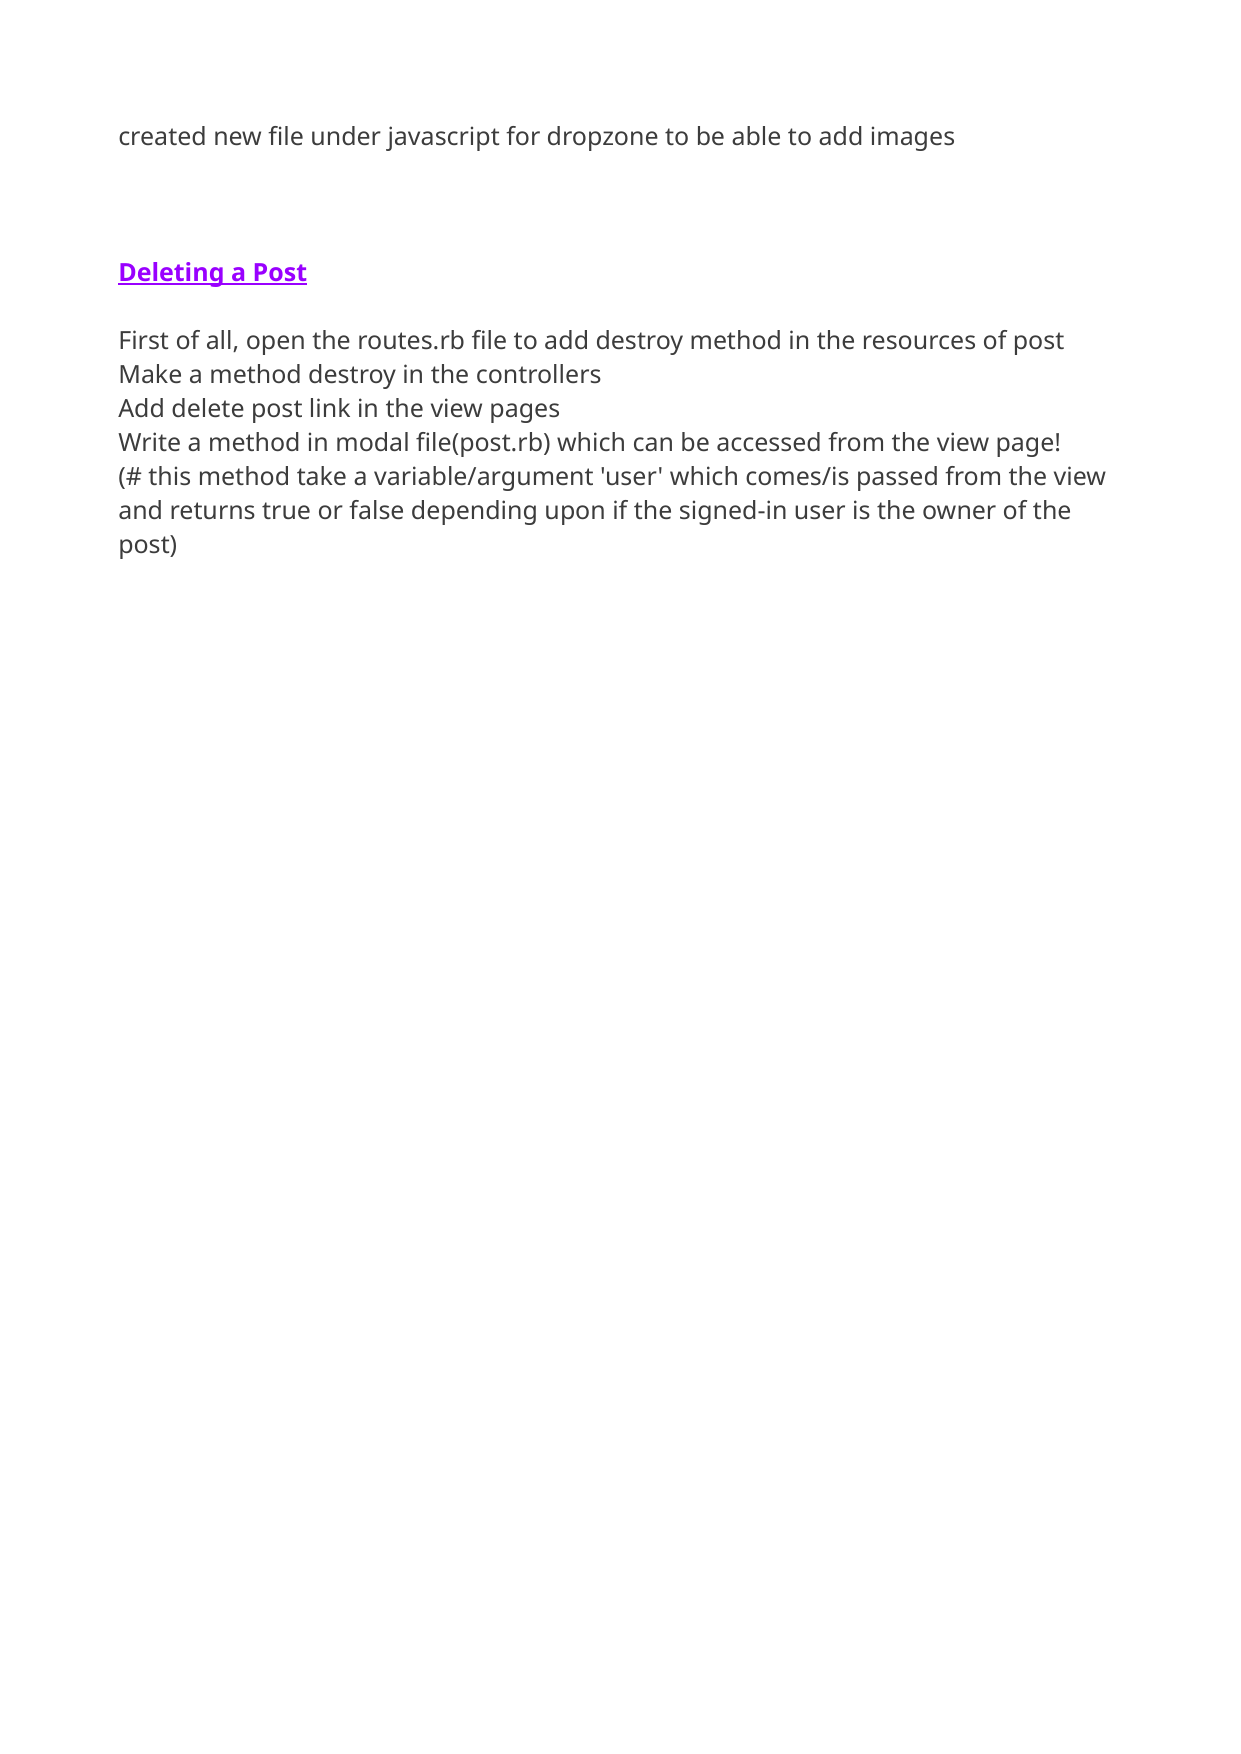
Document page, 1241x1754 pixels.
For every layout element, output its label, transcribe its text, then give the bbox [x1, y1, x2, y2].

text (# this method take a variable/argument 'user' which comes/is passed from the view and returns true or false depending upon if the signed-in user is the owner of the post) [118, 459, 1122, 561]
text First of all, open the routes.rb file to add destroy method in the resources of post [118, 322, 1122, 357]
text Make a method destroy in the controllers [118, 357, 1122, 391]
text Deleting a Post [118, 254, 1122, 288]
text Write a method in modal file(post.rb) which can be accessed from the view page! [118, 425, 1122, 459]
text Add delete post link in the view pages [118, 391, 1122, 425]
text created new file under javascript for dropzone to be able to add images [118, 118, 1122, 152]
